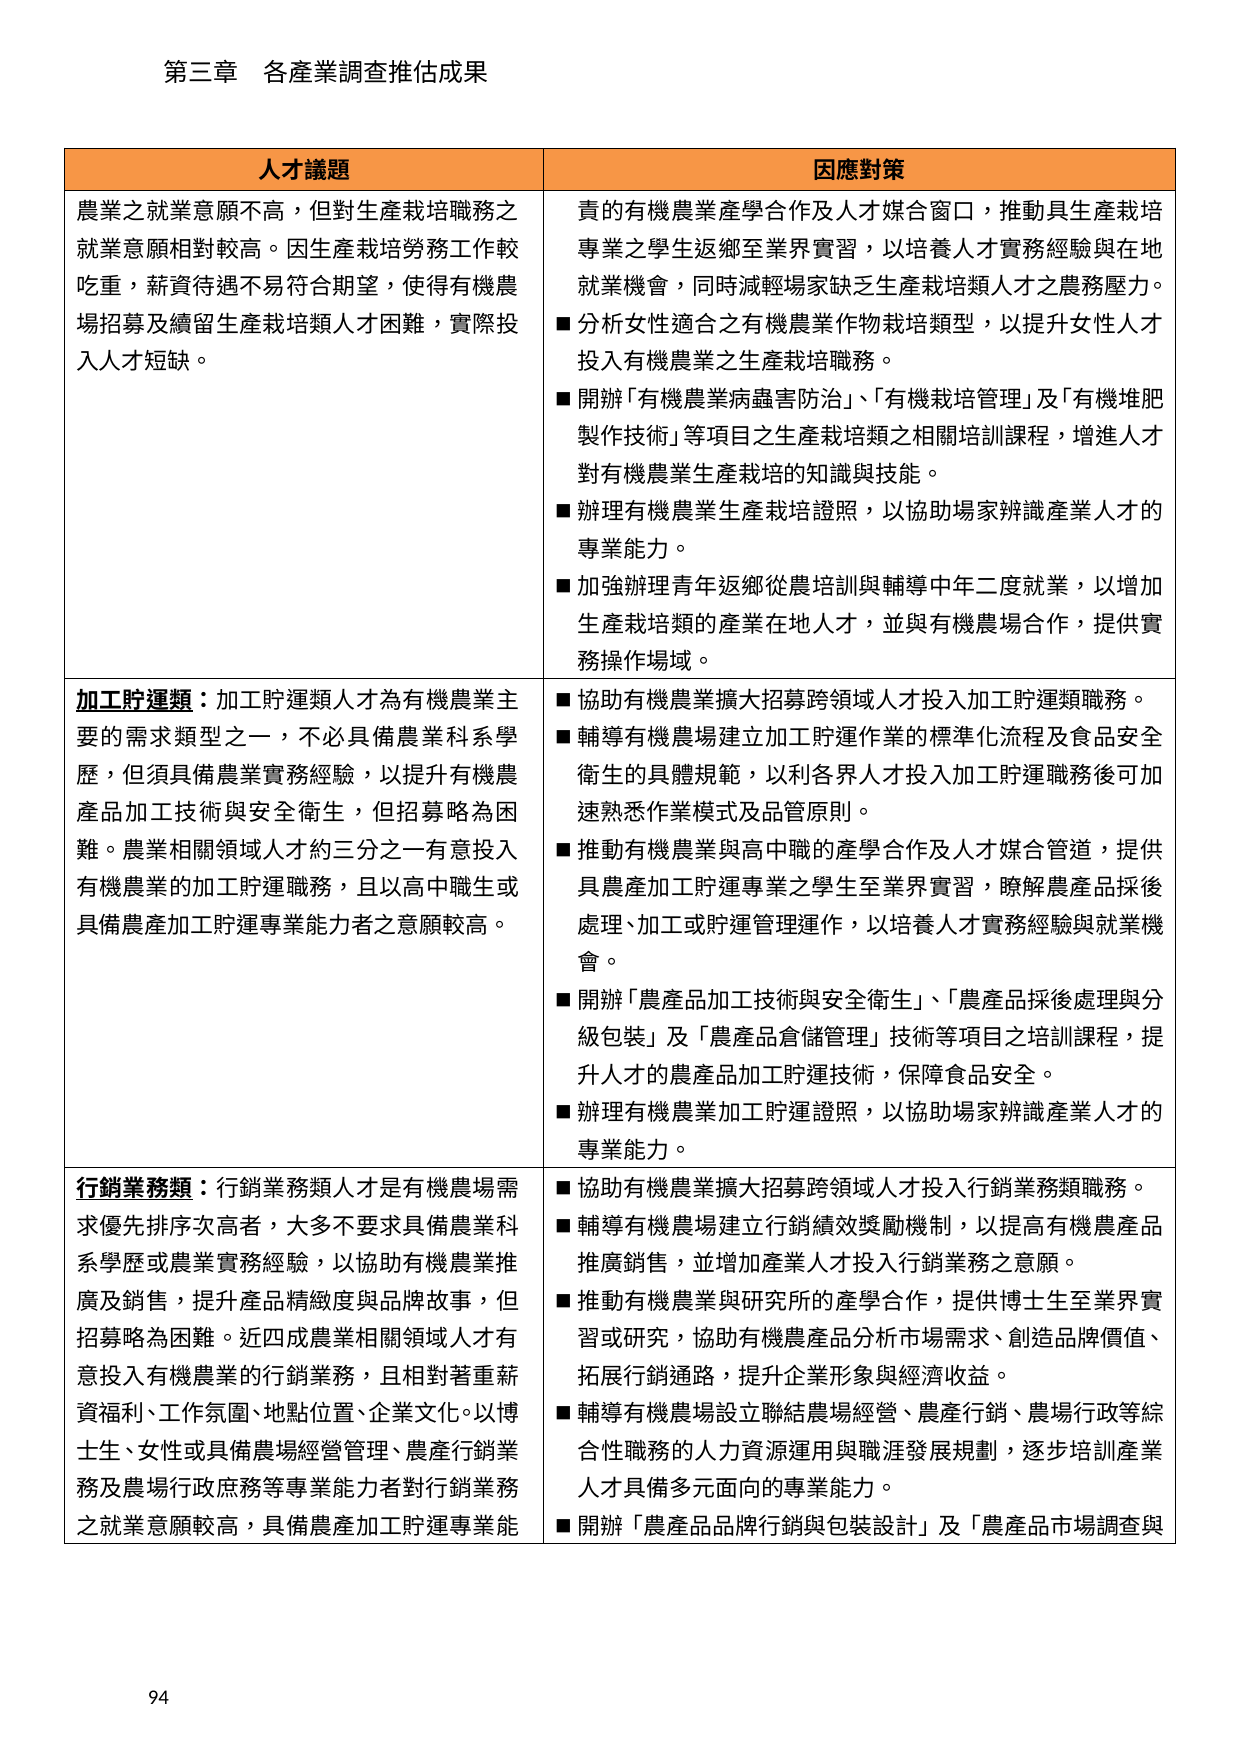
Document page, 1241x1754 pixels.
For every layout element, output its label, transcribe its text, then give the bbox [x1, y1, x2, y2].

table_header 因應對策 [544, 149, 1175, 190]
table_cell 加工貯運類：加工貯運類人才為有機農業主要的需求類型之一，不必具備農業科系學歷，但須具備農業實務經驗，以提升有機農產品加工技術與安全衛生，但招募略為困難。農業相關領域人才約三分之一有意投入有機農業的加工貯運職務，且以高中職生或具備農產加工貯運專業能力者之意願較高。 [65, 679, 543, 1167]
table_cell 行銷業務類：行銷業務類人才是有機農場需求優先排序次高者，大多不要求具備農業科系學歷或農業實務經驗，以協助有機農業推廣及銷售，提升產品精緻度與品牌故事，但招募略為困難。近四成農業相關領域人才有意投入有機農業的行銷業務，且相對著重薪資福利、工作氛圍、地點位置、企業文化。以博士生、女性或具備農場經營管理、農產行銷業務及農場行政庶務等專業能力者對行銷業務之就業意願較高，具備農產加工貯運專業能 [65, 1168, 543, 1543]
table_header 人才議題 [65, 149, 543, 190]
table_cell 協助有機農業擴大招募跨領域人才投入加工貯運類職務。 輔導有機農場建立加工貯運作業的標準化流程及食品安全衛生的具體規範，以利各界人才投入加工貯運職務後可加速熟悉作業模式及品管原則。 推動有機農業與高中職的產學合作及人才媒合管道，提供具農產加工貯運專業之學生至業界實習，瞭解農產品採後處理、加工或貯運管理運作，以培養人才實務經驗與就業機會。 開辦「農產品加工技術與安全衛生」、「農產品採後處理與分級包裝」及「農產品倉儲管理」技術等項目之培訓課程，提升人才的農產品加工貯運技術，保障食品安全。 辦理有機農業加工貯運證照，以協助場家辨識產業人才的專業能力。 [544, 679, 1175, 1167]
table_cell 協助有機農業擴大招募跨領域人才投入行銷業務類職務。 輔導有機農場建立行銷績效獎勵機制，以提高有機農產品推廣銷售，並增加產業人才投入行銷業務之意願。 推動有機農業與研究所的產學合作，提供博士生至業界實習或研究，協助有機農產品分析市場需求、創造品牌價值、拓展行銷通路，提升企業形象與經濟收益。 輔導有機農場設立聯結農場經營、農產行銷、農場行政等綜合性職務的人力資源運用與職涯發展規劃，逐步培訓產業人才具備多元面向的專業能力。 開辦「農產品品牌行銷與包裝設計」及「農產品市場調查與 [544, 1168, 1175, 1543]
table_cell 農業之就業意願不高，但對生產栽培職務之就業意願相對較高。因生產栽培勞務工作較吃重，薪資待遇不易符合期望，使得有機農場招募及續留生產栽培類人才困難，實際投入人才短缺。 [65, 191, 543, 678]
table_cell 責的有機農業產學合作及人才媒合窗口，推動具生產栽培專業之學生返鄉至業界實習，以培養人才實務經驗與在地就業機會，同時減輕場家缺乏生產栽培類人才之農務壓力。 分析女性適合之有機農業作物栽培類型，以提升女性人才投入有機農業之生產栽培職務。 開辦「有機農業病蟲害防治」、「有機栽培管理」及「有機堆肥製作技術」等項目之生產栽培類之相關培訓課程，增進人才對有機農業生產栽培的知識與技能。 辦理有機農業生產栽培證照，以協助場家辨識產業人才的專業能力。 加強辦理青年返鄉從農培訓與輔導中年二度就業，以增加生產栽培類的產業在地人才，並與有機農場合作，提供實務操作場域。 [544, 191, 1175, 678]
